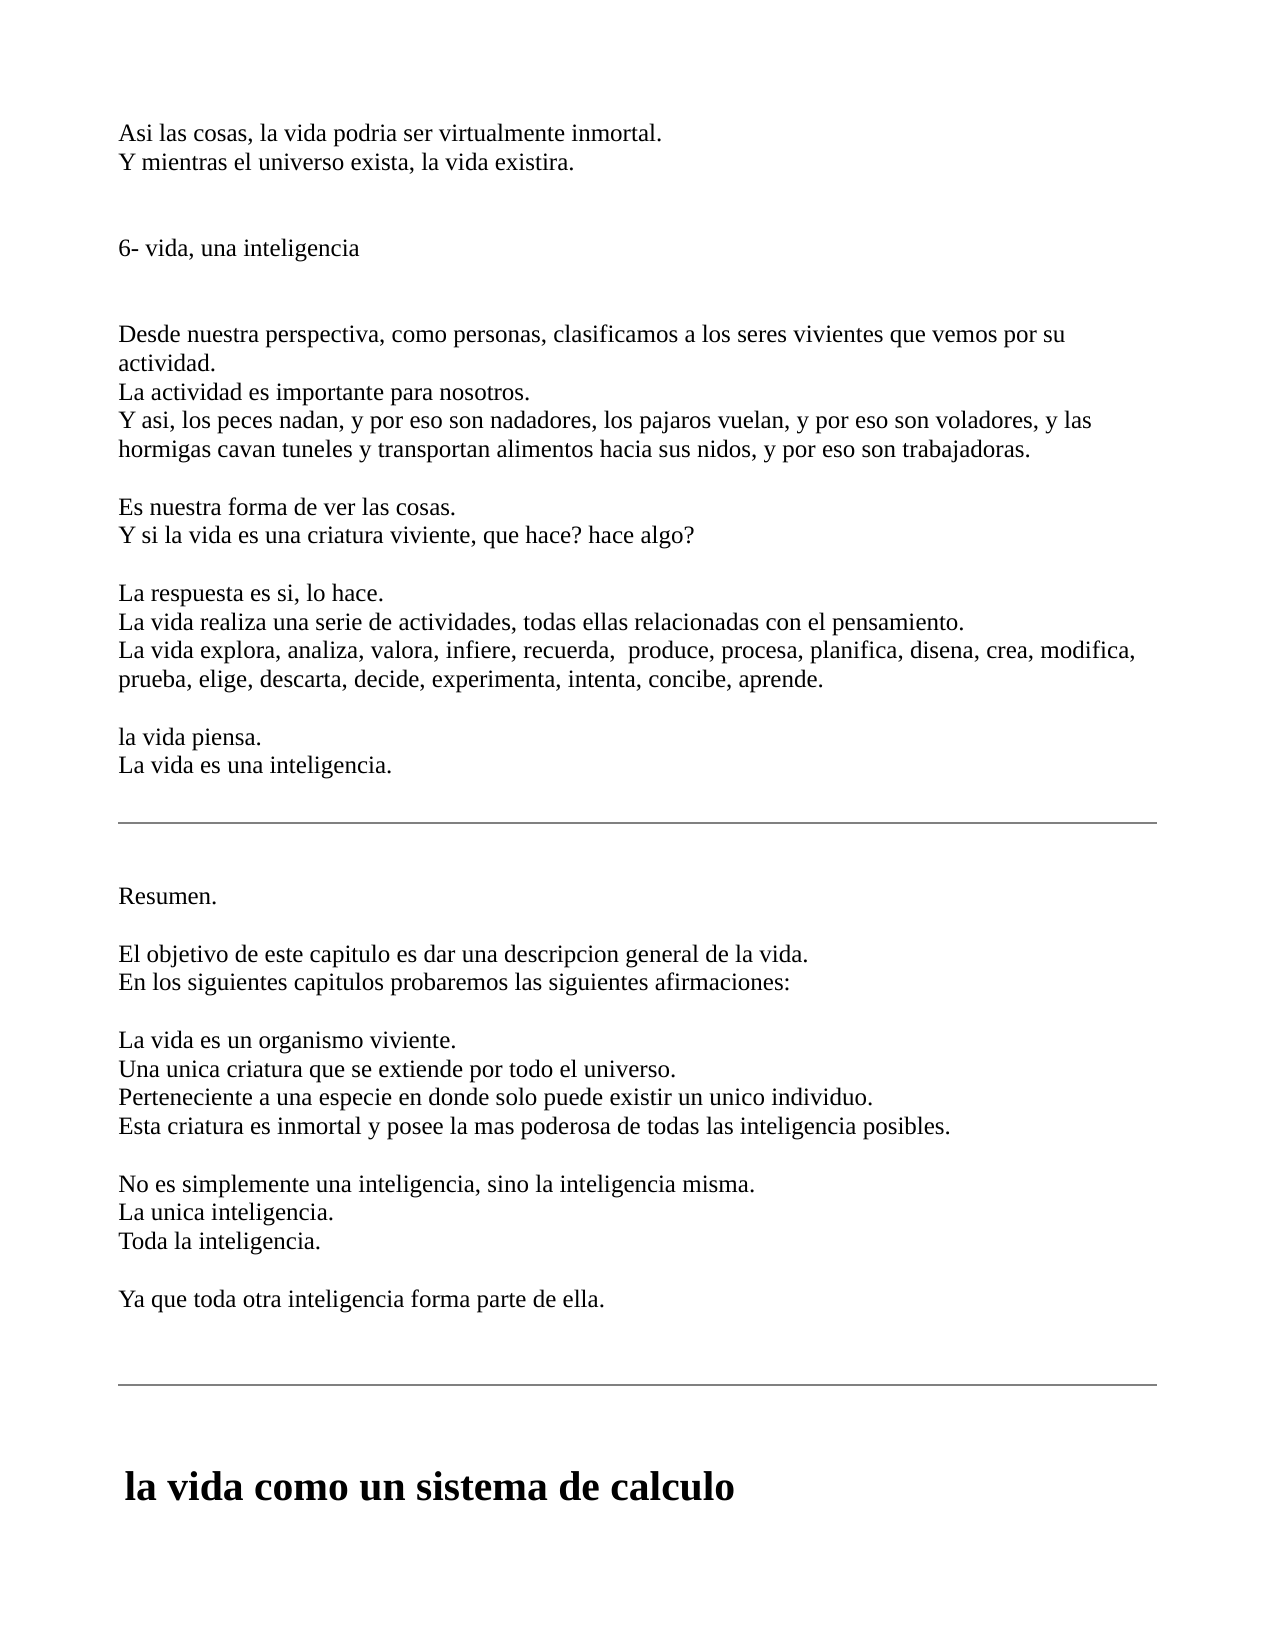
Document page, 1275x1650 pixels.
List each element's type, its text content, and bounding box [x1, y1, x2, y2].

text Asi las cosas, la vida podria ser virtualmente inmortal. [118, 118, 1157, 147]
text 6- vida, una inteligencia [118, 233, 1157, 262]
text Desde nuestra perspectiva, como personas, clasificamos a los seres vivientes que vemos por su actividad. [118, 319, 1157, 377]
text Y si la vida es una criatura viviente, que hace? hace algo? [118, 521, 1157, 549]
text La respuesta es si, lo hace. [118, 578, 1157, 607]
text Esta criatura es inmortal y posee la mas poderosa de todas las inteligencia posibles. [118, 1111, 1157, 1140]
text La actividad es importante para nosotros. [118, 377, 1157, 406]
text Perteneciente a una especie en donde solo puede existir un unico individuo. [118, 1082, 1157, 1111]
text La vida es un organismo viviente. [118, 1025, 1157, 1054]
text El objetivo de este capitulo es dar una descripcion general de la vida. [118, 939, 1157, 967]
text La vida realiza una serie de actividades, todas ellas relacionadas con el pensamiento. [118, 607, 1157, 636]
text Y asi, los peces nadan, y por eso son nadadores, los pajaros vuelan, y por eso son voladores, y las hormigas cavan tuneles y transportan alimentos hacia sus nidos, y por eso son trabajadoras. [118, 406, 1157, 463]
text Toda la inteligencia. [118, 1226, 1157, 1255]
text Resumen. [118, 881, 1157, 910]
text la vida piensa. [118, 722, 1157, 751]
text Es nuestra forma de ver las cosas. [118, 492, 1157, 521]
text La unica inteligencia. [118, 1197, 1157, 1226]
text Ya que toda otra inteligencia forma parte de ella. [118, 1284, 1157, 1312]
text No es simplemente una inteligencia, sino la inteligencia misma. [118, 1169, 1157, 1197]
text Y mientras el universo exista, la vida existira. [118, 147, 1157, 176]
text La vida explora, analiza, valora, infiere, recuerda, produce, procesa, planifica, disena, crea, modifica, prueba, elige, descarta, decide, experimenta, intenta, concibe, aprende. [118, 636, 1157, 693]
text Una unica criatura que se extiende por todo el universo. [118, 1054, 1157, 1082]
text La vida es una inteligencia. [118, 751, 1157, 779]
text En los siguientes capitulos probaremos las siguientes afirmaciones: [118, 967, 1157, 996]
text la vida como un sistema de calculo [118, 1462, 1157, 1510]
